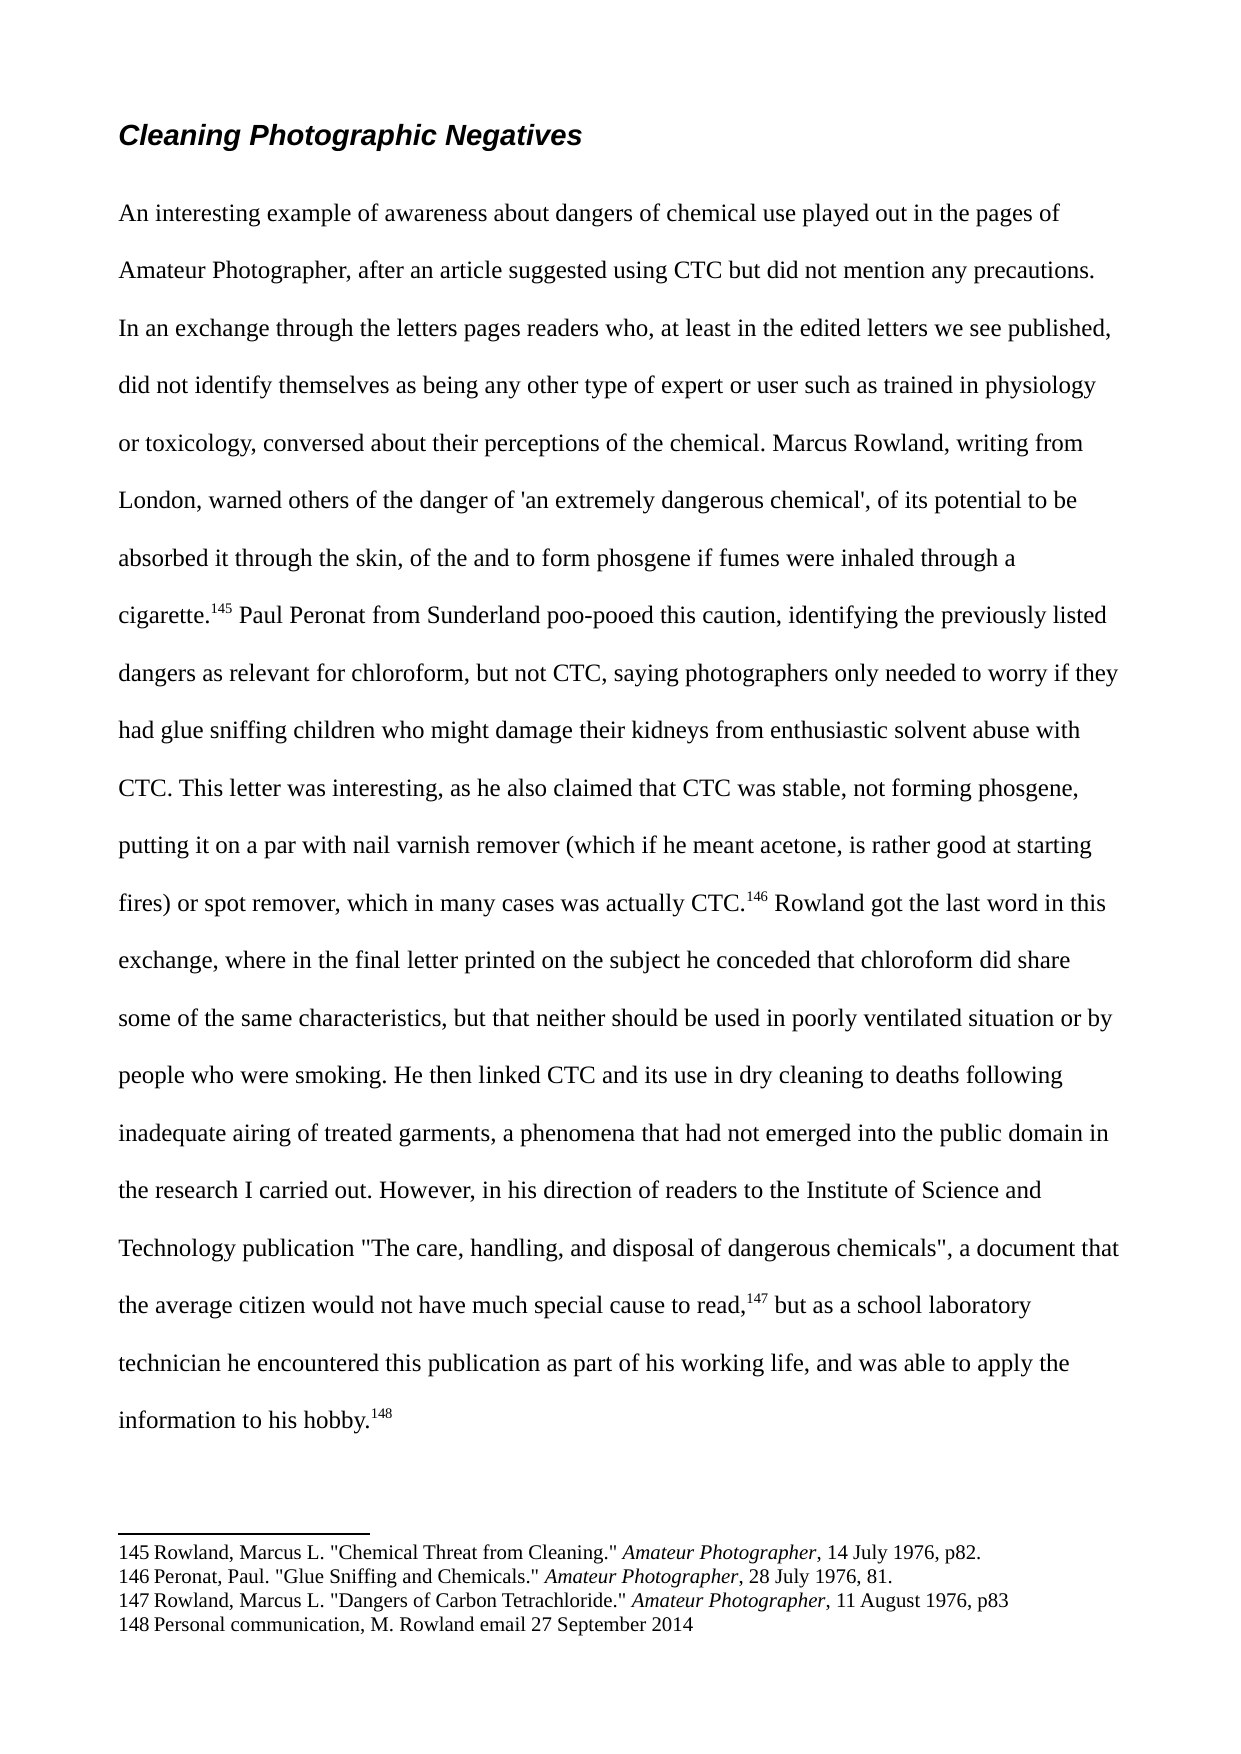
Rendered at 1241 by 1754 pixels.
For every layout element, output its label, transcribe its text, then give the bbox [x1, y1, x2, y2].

text An interesting example of awareness about dangers of chemical use played out in the pages of Amateur Photographer, after an article suggested using CTC but did not mention any precautions. In an exchange through the letters pages readers who, at least in the edited letters we see published, did not identify themselves as being any other type of expert or user such as trained in physiology or toxicology, conversed about their perceptions of the chemical. Marcus Rowland, writing from London, warned others of the danger of 'an extremely dangerous chemical', of its potential to be absorbed it through the skin, of the and to form phosgene if fumes were inhaled through a cigarette. Paul Peronat from Sunderland poo-pooed this caution, identifying the previously listed dangers as relevant for chloroform, but not CTC, saying photographers only needed to worry if they had glue sniffing children who might damage their kidneys from enthusiastic solvent abuse with CTC. This letter was interesting, as he also claimed that CTC was stable, not forming phosgene, putting it on a par with nail varnish remover (which if he meant acetone, is rather good at starting fires) or spot remover, which in many cases was actually CTC. Rowland got the last word in this exchange, where in the final letter printed on the subject he conceded that chloroform did share some of the same characteristics, but that neither should be used in poorly ventilated situation or by people who were smoking. He then linked CTC and its use in dry cleaning to deaths following inadequate airing of treated garments, a phenomena that had not emerged into the public domain in the research I carried out. However, in his direction of readers to the Institute of Science and Technology publication "The care, handling, and disposal of dangerous chemicals", a document that the average citizen would not have much special cause to read, but as a school laboratory technician he encountered this publication as part of his working life, and was able to apply the information to his hobby. [118, 198, 1122, 1434]
subtitle Cleaning Photographic Negatives [118, 118, 1122, 152]
text Peronat, Paul. "Glue Sniffing and Chemicals." Amateur Photographer, 28 July 1976, 81. [118, 1564, 1122, 1588]
text Rowland, Marcus L. "Dangers of Carbon Tetrachloride." Amateur Photographer, 11 August 1976, p83 [118, 1588, 1122, 1612]
text Personal communication, M. Rowland email 27 September 2014 [118, 1612, 1122, 1636]
text Rowland, Marcus L. "Chemical Threat from Cleaning." Amateur Photographer, 14 July 1976, p82. [118, 1539, 1122, 1564]
